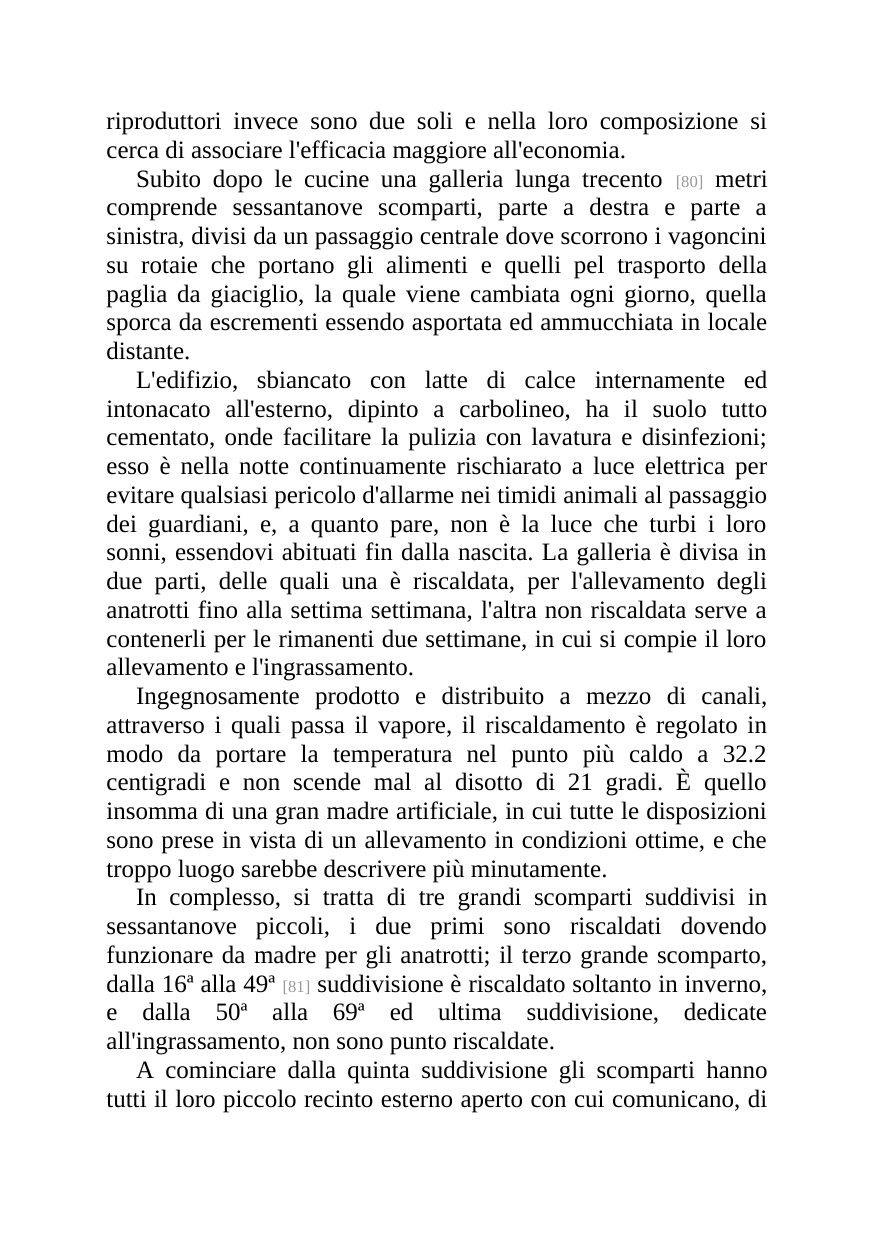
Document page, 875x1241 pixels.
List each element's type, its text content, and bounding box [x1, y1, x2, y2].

text L'edifizio, sbiancato con latte di calce internamente ed intonacato all'esterno, dipinto a carbolineo, ha il suolo tutto cementato, onde facilitare la pulizia con lavatura e disinfezioni; esso è nella notte continuamente rischiarato a luce elettrica per evitare qualsiasi pericolo d'allarme nei timidi animali al passaggio dei guardiani, e, a quanto pare, non è la luce che turbi i loro sonni, essendovi abituati fin dalla nascita. La galleria è divisa in due parti, delle quali una è riscaldata, per l'allevamento degli anatrotti fino alla settima settimana, l'altra non riscaldata serve a contenerli per le rimanenti due settimane, in cui si compie il loro allevamento e l'ingrassamento. [106, 365, 768, 681]
text Ingegnosamente prodotto e distribuito a mezzo di canali, attraverso i quali passa il vapore, il riscaldamento è regolato in modo da portare la temperatura nel punto più caldo a 32.2 centigradi e non scende mal al disotto di 21 gradi. È quello insomma di una gran madre artificiale, in cui tutte le disposizioni sono prese in vista di un allevamento in condizioni ottime, e che troppo luogo sarebbe descrivere più minutamente. [106, 681, 768, 882]
text A cominciare dalla quinta suddivisione gli scomparti hanno tutti il loro piccolo recinto esterno aperto con cui comunicano, di [106, 1055, 768, 1112]
text riproduttori invece sono due soli e nella loro composizione si cerca di associare l'efficacia maggiore all'economia. [106, 106, 768, 164]
text In complesso, si tratta di tre grandi scomparti suddivisi in sessantanove piccoli, i due primi sono riscaldati dovendo funzionare da madre per gli anatrotti; il terzo grande scomparto, dalla 16ª alla 49ª [81] suddivisione è riscaldato soltanto in inverno, e dalla 50ª alla 69ª ed ultima suddivisione, dedicate all'ingrassamento, non sono punto riscaldate. [106, 882, 768, 1055]
text Subito dopo le cucine una galleria lunga trecento [80] metri comprende sessantanove scomparti, parte a destra e parte a sinistra, divisi da un passaggio centrale dove scorrono i vagoncini su rotaie che portano gli alimenti e quelli pel trasporto della paglia da giaciglio, la quale viene cambiata ogni giorno, quella sporca da escrementi essendo asportata ed ammucchiata in locale distante. [106, 164, 768, 365]
